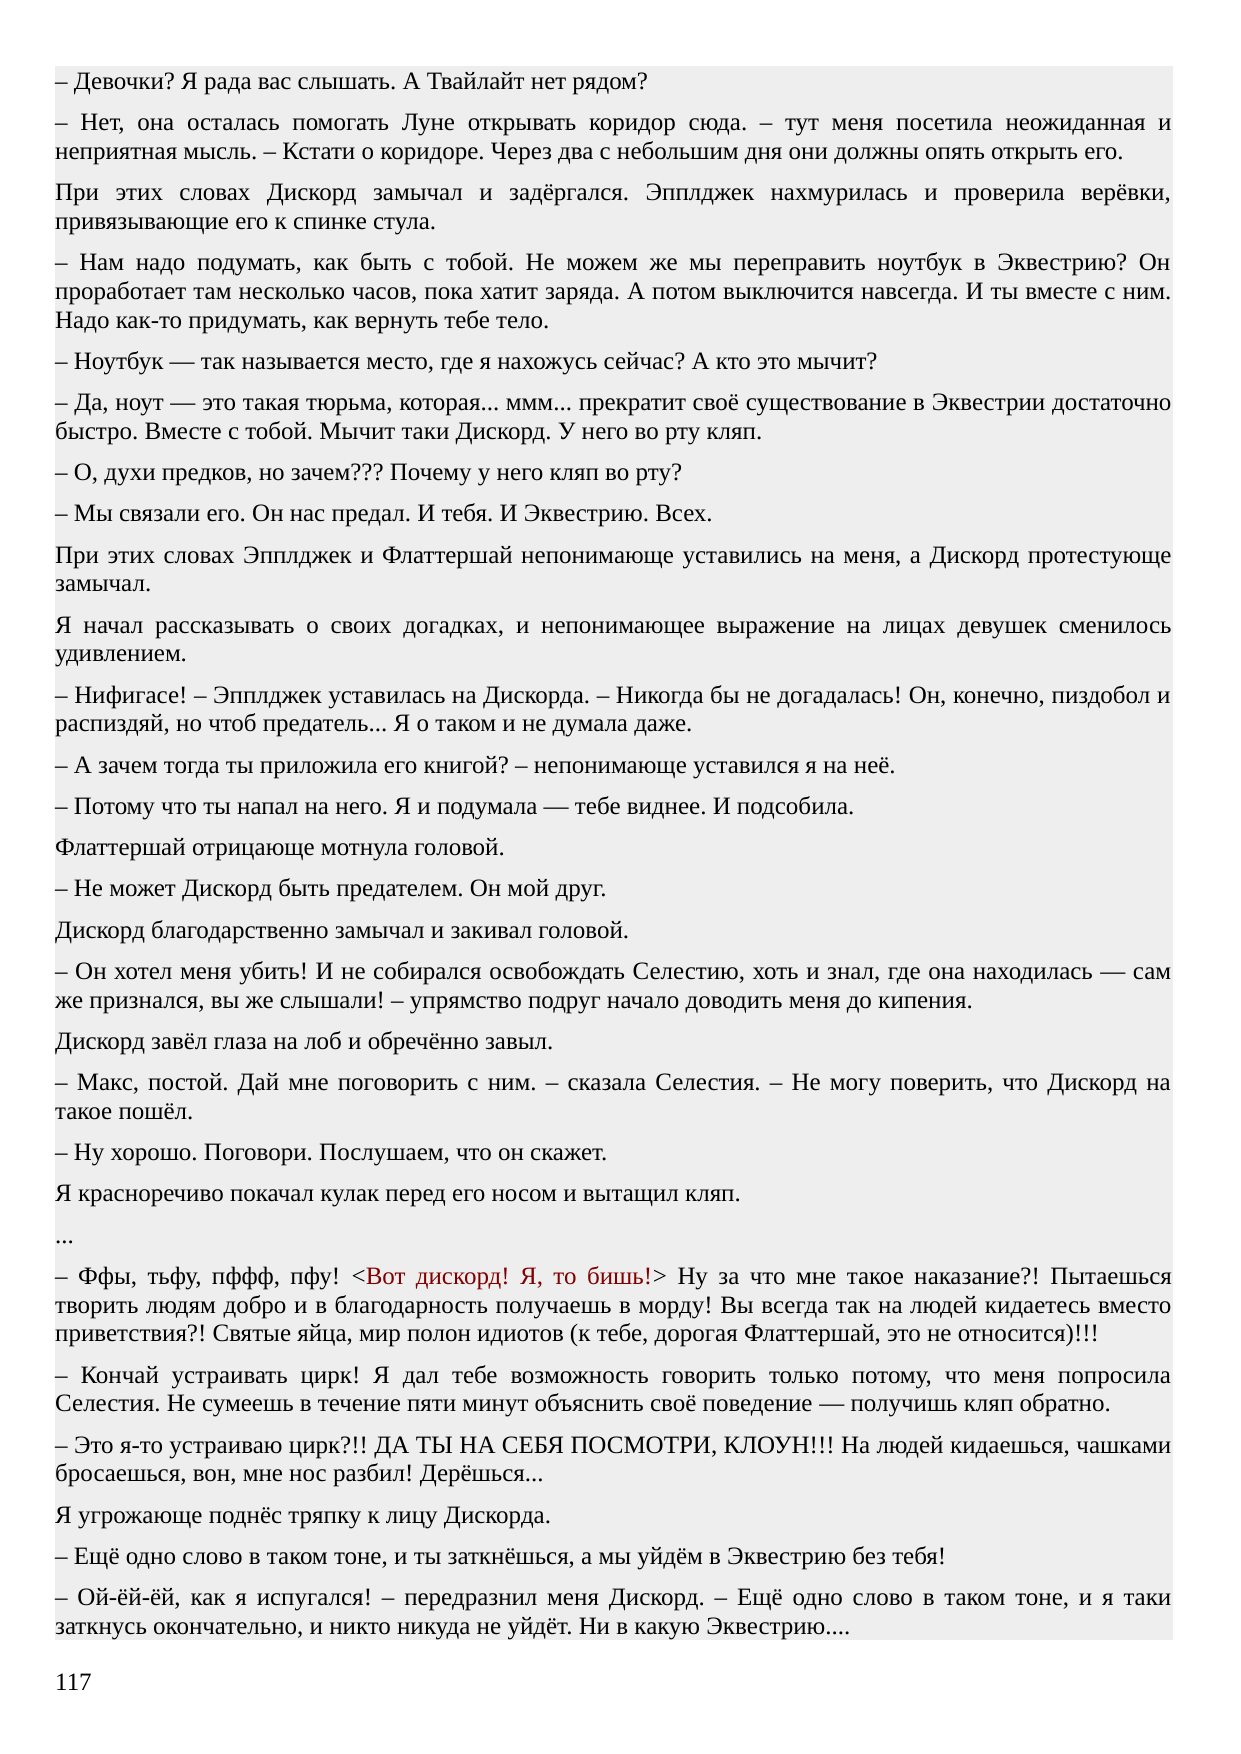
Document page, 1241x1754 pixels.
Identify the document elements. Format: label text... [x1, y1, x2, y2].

text – Это я-то устраиваю цирк?!! ДА ТЫ НА СЕБЯ ПОСМОТРИ, КЛОУН!!! На людей кидаешься, чашками бросаешься, вон, мне нос разбил! Дерёшься... [55, 1430, 1173, 1487]
text – Да, ноут — это такая тюрьма, которая... ммм... прекратит своё существование в Эквестрии достаточно быстро. Вместе с тобой. Мычит таки Дискорд. У него во рту кляп. [55, 387, 1173, 445]
text При этих словах Эпплджек и Флаттершай непонимающе уставились на меня, а Дискорд протестующе замычал. [55, 540, 1173, 597]
text – Нет, она осталась помогать Луне открывать коридор сюда. – тут меня посетила неожиданная и неприятная мысль. – Кстати о коридоре. Через два с небольшим дня они должны опять открыть его. [55, 107, 1173, 165]
text – Кончай устраивать цирк! Я дал тебе возможность говорить только потому, что меня попросила Селестия. Не сумеешь в течение пяти минут объяснить своё поведение — получишь кляп обратно. [55, 1360, 1173, 1417]
text При этих словах Дискорд замычал и задёргался. Эпплджек нахмурилась и проверила верёвки, привязывающие его к спинке стула. [55, 177, 1173, 235]
text – Не может Дискорд быть предателем. Он мой друг. [55, 873, 1173, 902]
text – О, духи предков, но зачем??? Почему у него кляп во рту? [55, 457, 1173, 486]
text – Нам надо подумать, как быть с тобой. Не можем же мы переправить ноутбук в Эквестрию? Он проработает там несколько часов, пока хатит заряда. А потом выключится навсегда. И ты вместе с ним. Надо как-то придумать, как вернуть тебе тело. [55, 247, 1173, 333]
text – А зачем тогда ты приложила его книгой? – непонимающе уставился я на неё. [55, 750, 1173, 778]
text – Ещё одно слово в таком тоне, и ты заткнёшься, а мы уйдём в Эквестрию без тебя! [55, 1541, 1173, 1570]
text Дискорд завёл глаза на лоб и обречённо завыл. [55, 1026, 1173, 1055]
text – Ой-ёй-ёй, как я испугался! – передразнил меня Дискорд. – Ещё одно слово в таком тоне, и я таки заткнусь окончательно, и никто никуда не уйдёт. Ни в какую Эквестрию.... [55, 1582, 1173, 1640]
text – Ффы, тьфу, пффф, пфу! <Вот дискорд! Я, то бишь!> Ну за что мне такое наказание?! Пытаешься творить людям добро и в благодарность получаешь в морду! Вы всегда так на людей кидаетесь вместо приветствия?! Святые яйца, мир полон идиотов (к тебе, дорогая Флаттершай, это не относится)!!! [55, 1261, 1173, 1347]
text – Ноутбук — так называется место, где я нахожусь сейчас? А кто это мычит? [55, 346, 1173, 375]
text – Мы связали его. Он нас предал. И тебя. И Эквестрию. Всех. [55, 498, 1173, 527]
text Флаттершай отрицающе мотнула головой. [55, 832, 1173, 861]
text Я красноречиво покачал кулак перед его носом и вытащил кляп. [55, 1178, 1173, 1207]
text – Макс, постой. Дай мне поговорить с ним. – сказала Селестия. – Не могу поверить, что Дискорд на такое пошёл. [55, 1067, 1173, 1125]
text – Ну хорошо. Поговори. Послушаем, что он скажет. [55, 1137, 1173, 1166]
text – Потому что ты напал на него. Я и подумала — тебе виднее. И подсобила. [55, 791, 1173, 820]
text ... [55, 1220, 1173, 1248]
text – Девочки? Я рада вас слышать. А Твайлайт нет рядом? [55, 66, 1173, 95]
text – Он хотел меня убить! И не собирался освобождать Селестию, хоть и знал, где она находилась — сам же признался, вы же слышали! – упрямство подруг начало доводить меня до кипения. [55, 956, 1173, 1013]
text Я начал рассказывать о своих догадках, и непонимающее выражение на лицах девушек сменилось удивлением. [55, 610, 1173, 667]
text Я угрожающе поднёс тряпку к лицу Дискорда. [55, 1500, 1173, 1528]
text Дискорд благодарственно замычал и закивал головой. [55, 915, 1173, 943]
text – Нифигасе! – Эпплджек уставилась на Дискорда. – Никогда бы не догадалась! Он, конечно, пиздобол и распиздяй, но чтоб предатель... Я о таком и не думала даже. [55, 680, 1173, 737]
